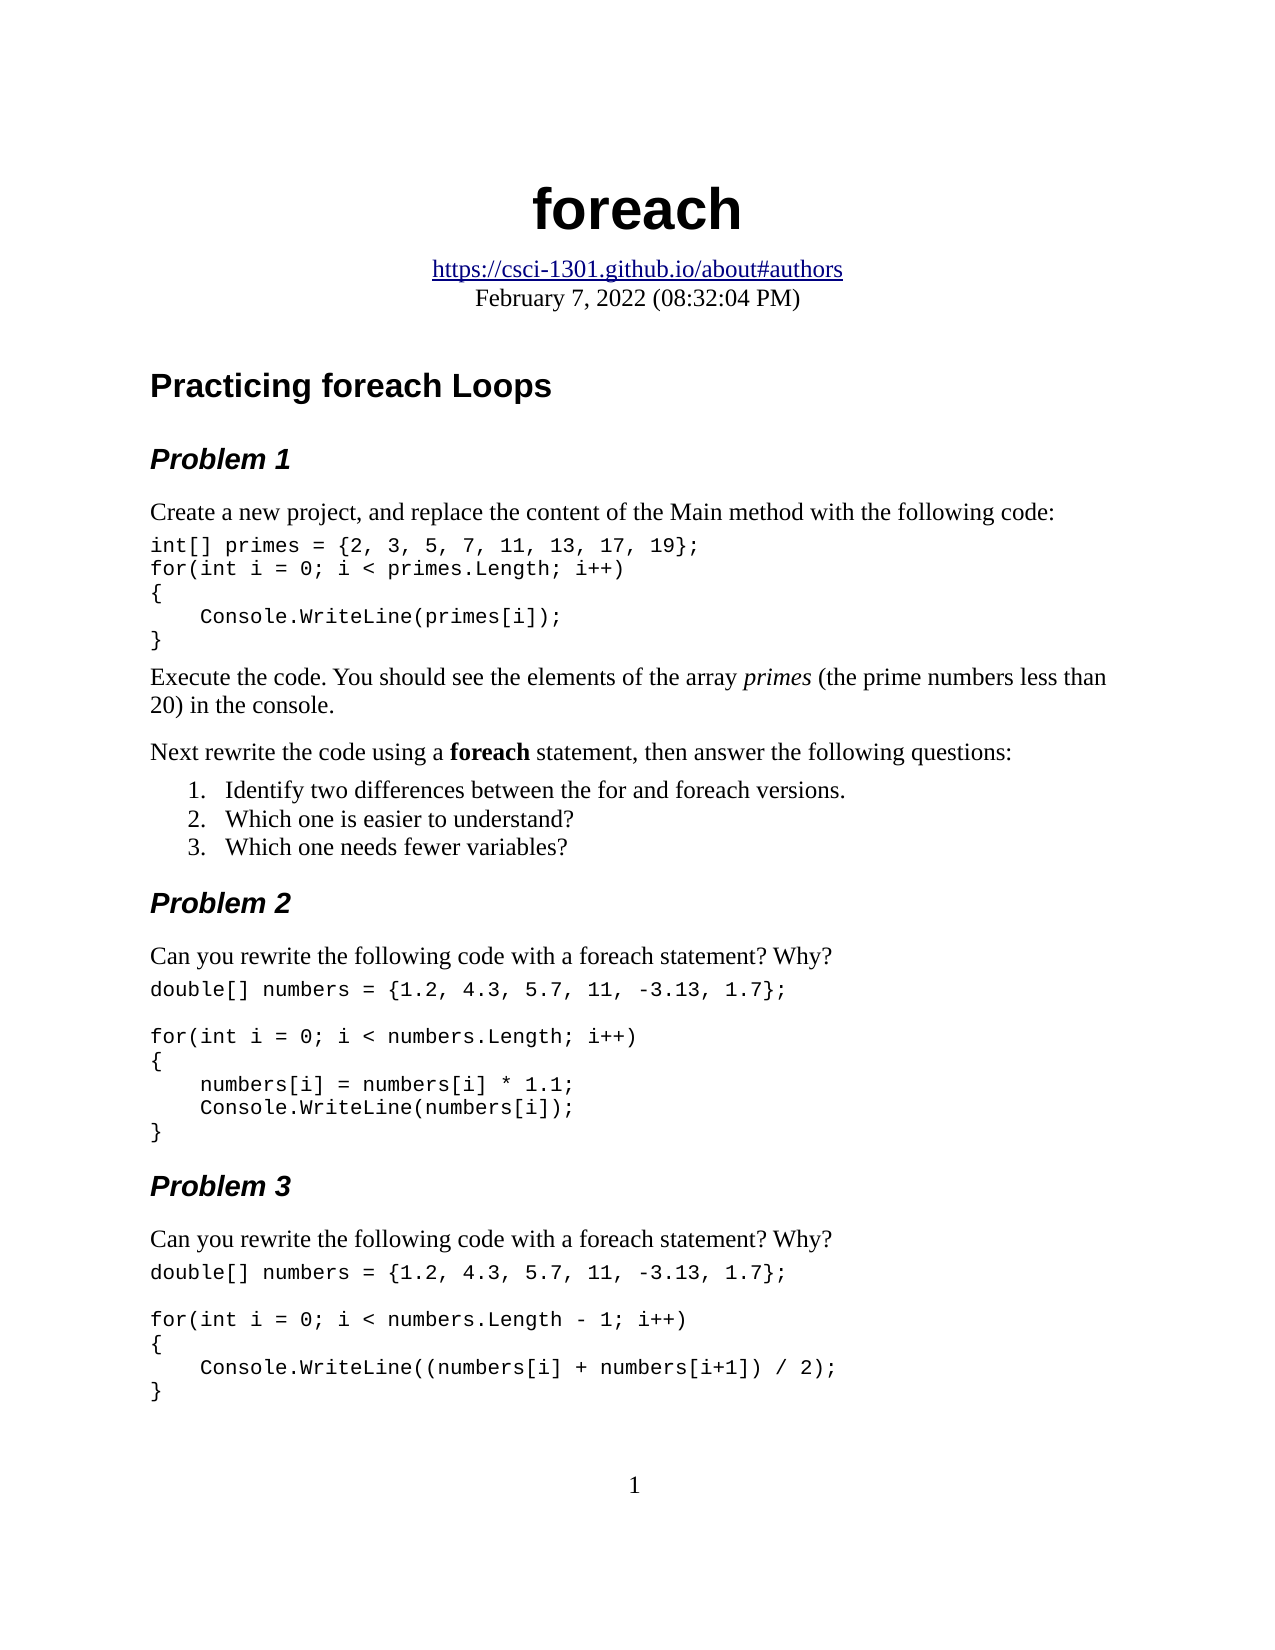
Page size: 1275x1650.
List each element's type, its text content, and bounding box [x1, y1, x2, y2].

text { [150, 1050, 1125, 1073]
list Identify two differences between the for and foreach versions. [187, 775, 1125, 804]
text February 7, 2022 (08:32:04 PM) [150, 283, 1125, 312]
text Create a new project, and replace the content of the Main method with the following code: [150, 497, 1125, 526]
text } [150, 629, 1125, 653]
subtitle Practicing foreach Loops [150, 366, 1125, 404]
text for(int i = 0; i < primes.Length; i++) [150, 558, 1125, 582]
text Can you rewrite the following code with a foreach statement? Why? [150, 1224, 1125, 1253]
text Can you rewrite the following code with a foreach statement? Why? [150, 941, 1125, 970]
subtitle Problem 1 [150, 442, 1125, 476]
text Execute the code. You should see the elements of the array primes (the prime numbers less than 20) in the console. [150, 662, 1125, 719]
text Console.WriteLine((numbers[i] + numbers[i+1]) / 2); [150, 1357, 1125, 1380]
text https://csci-1301.github.io/about#authors [150, 254, 1125, 283]
text double[] numbers = {1.2, 4.3, 5.7, 11, -3.13, 1.7}; [150, 979, 1125, 1003]
text } [150, 1380, 1125, 1404]
text Console.WriteLine(numbers[i]); [150, 1097, 1125, 1121]
text Console.WriteLine(primes[i]); [150, 606, 1125, 629]
text double[] numbers = {1.2, 4.3, 5.7, 11, -3.13, 1.7}; [150, 1262, 1125, 1286]
text int[] primes = {2, 3, 5, 7, 11, 13, 17, 19}; [150, 535, 1125, 558]
title foreach [150, 175, 1125, 242]
subtitle Problem 2 [150, 886, 1125, 920]
text } [150, 1121, 1125, 1144]
text { [150, 582, 1125, 606]
list Which one needs fewer variables? [187, 832, 1125, 861]
subtitle Problem 3 [150, 1169, 1125, 1203]
text numbers[i] = numbers[i] * 1.1; [150, 1073, 1125, 1097]
list Which one is easier to understand? [187, 804, 1125, 832]
text Next rewrite the code using a foreach statement, then answer the following questions: [150, 737, 1125, 766]
text for(int i = 0; i < numbers.Length - 1; i++) [150, 1309, 1125, 1333]
text for(int i = 0; i < numbers.Length; i++) [150, 1026, 1125, 1050]
text { [150, 1333, 1125, 1357]
